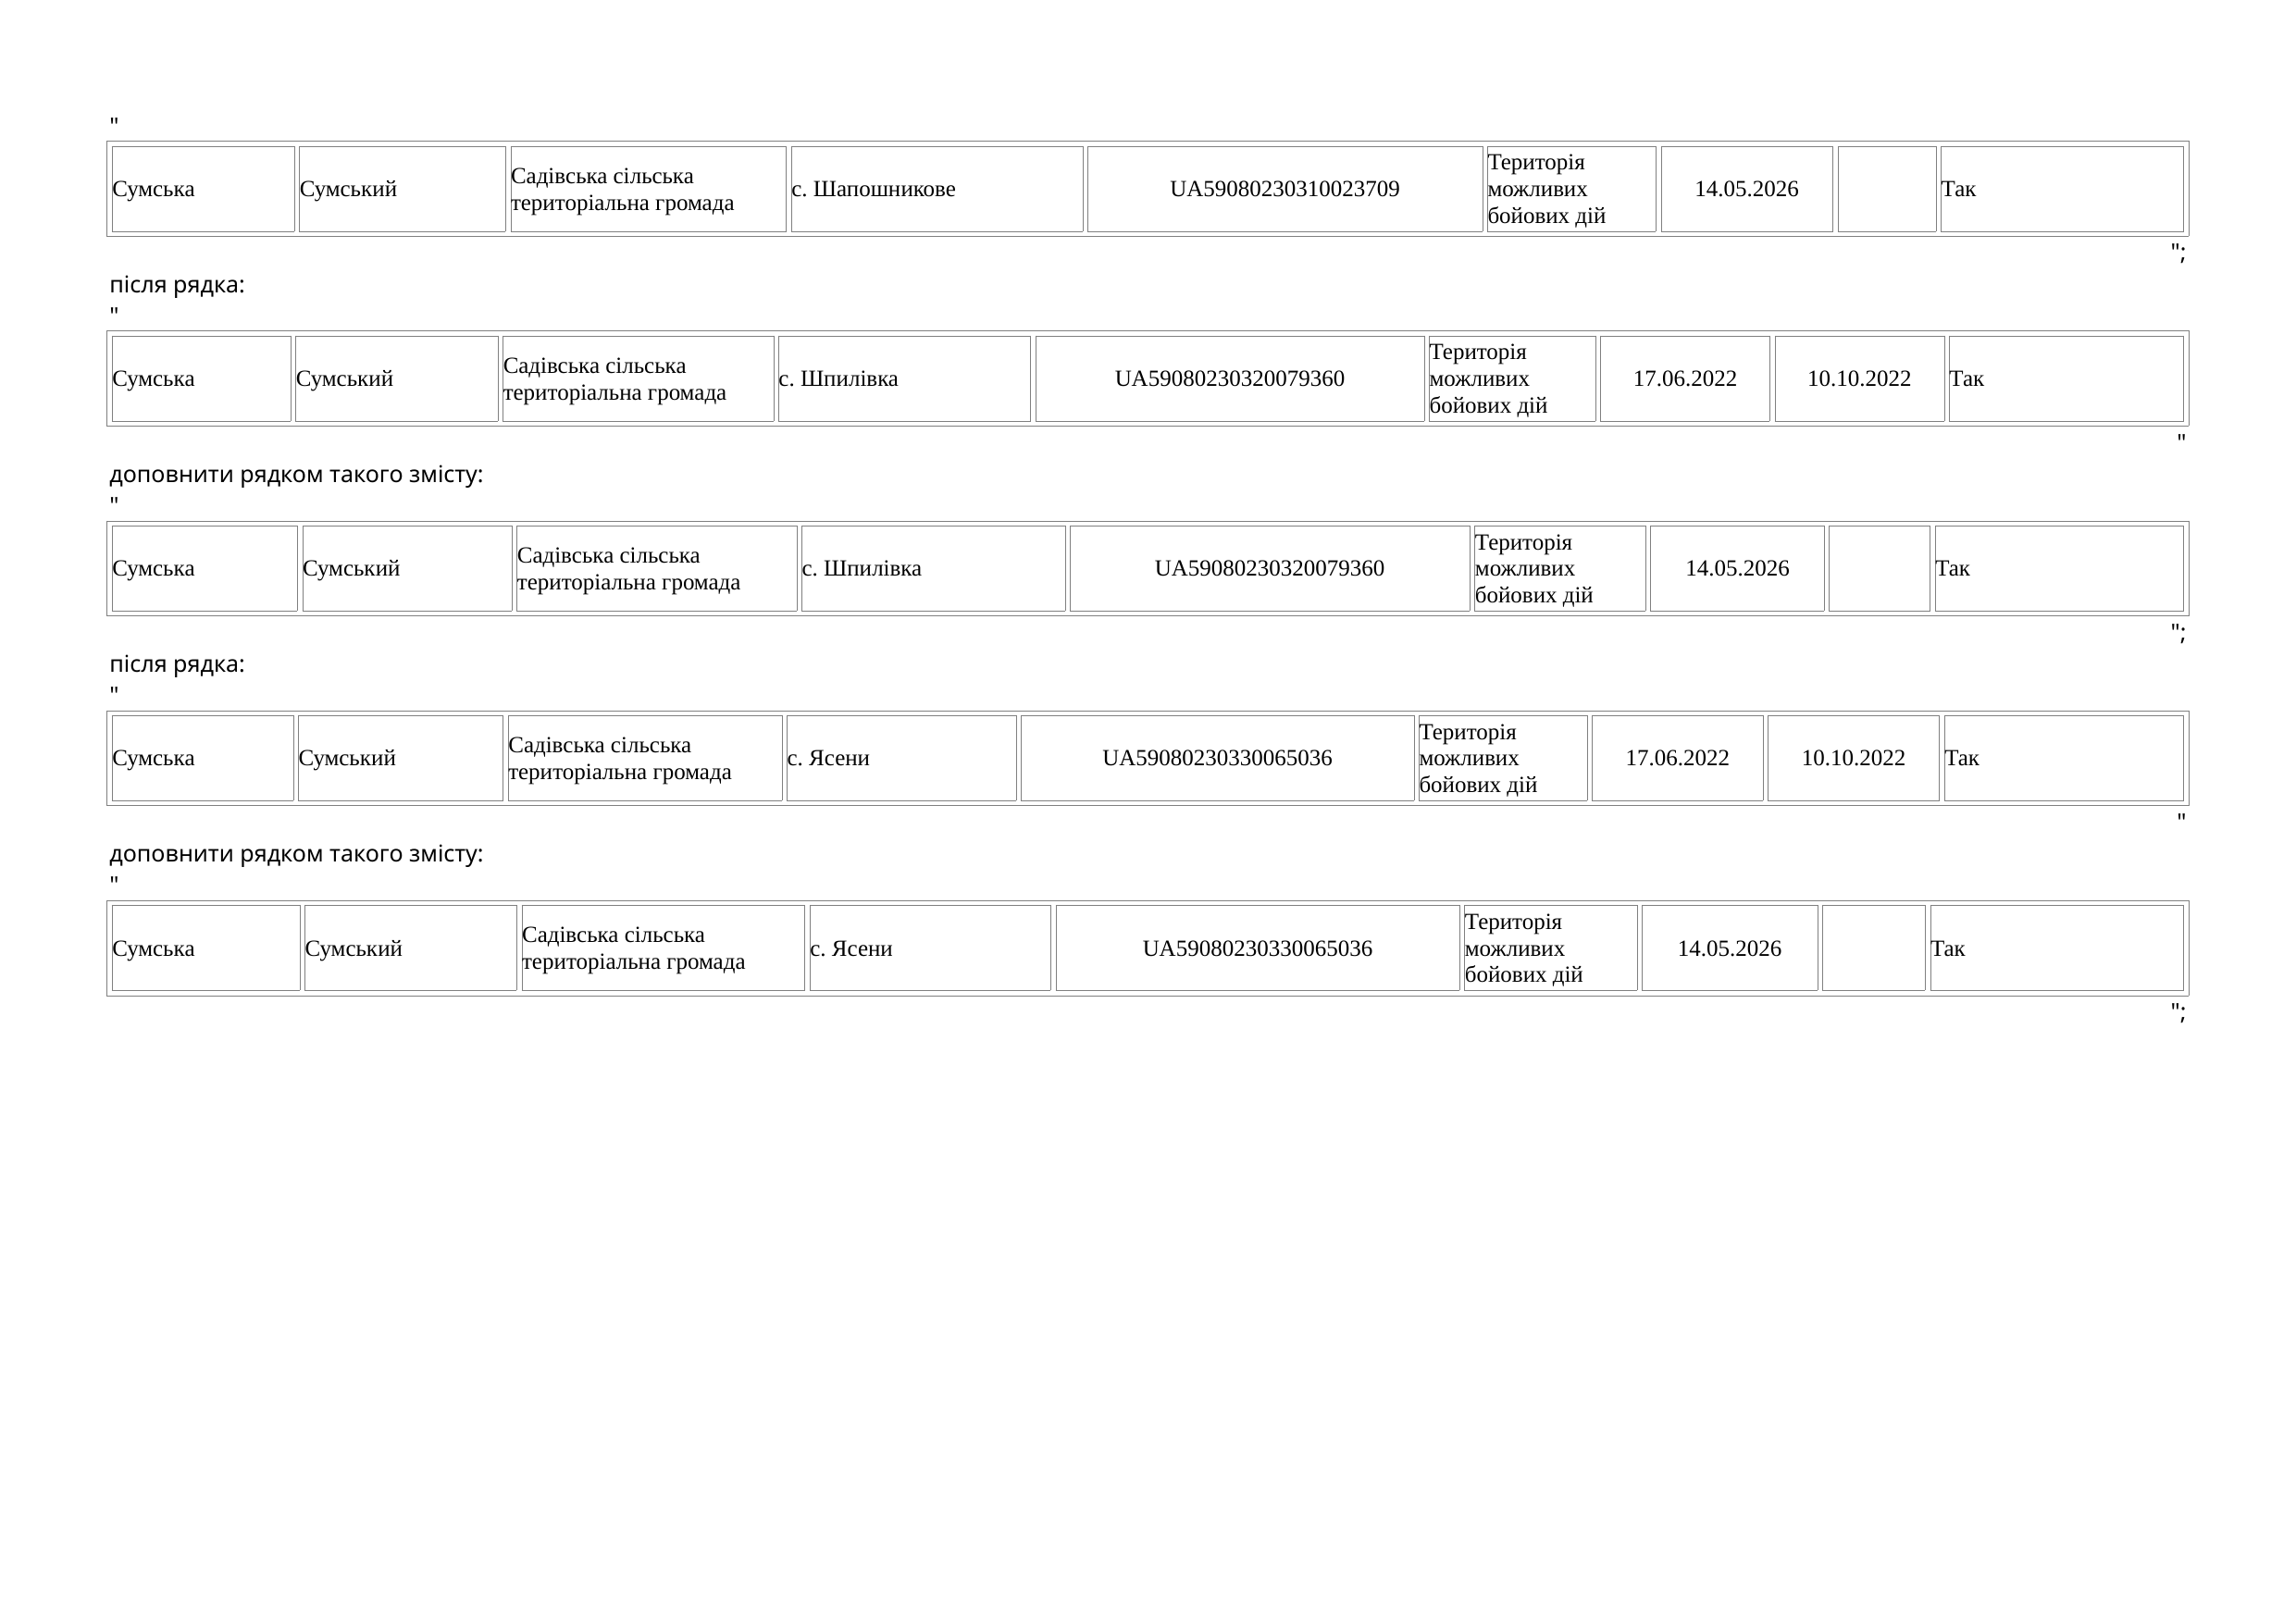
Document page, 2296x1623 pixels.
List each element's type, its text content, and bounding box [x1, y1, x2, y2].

table_header Сумська [109, 331, 293, 421]
table_header Сумський [302, 901, 519, 990]
table_header [1835, 142, 1938, 231]
text " [109, 806, 2186, 836]
table_header Сумський [293, 331, 501, 421]
table_header с. Шпилівка [776, 331, 1033, 421]
table_header Садівська сільська територіальна громада [505, 712, 784, 800]
text після рядка: [109, 267, 2186, 299]
table_header Територія можливих бойових дій [1426, 331, 1597, 421]
table_header Сумська [109, 712, 295, 800]
text " [109, 109, 2186, 141]
table_header Садівська сільська територіальна громада [519, 901, 807, 990]
text "; [109, 616, 2186, 647]
table_header Сумська [109, 522, 300, 611]
table_header с. Ясени [785, 712, 1019, 800]
table_header Сумський [300, 522, 515, 611]
table_header Так [1946, 331, 2186, 421]
text доповнити рядком такого змісту: [109, 457, 2186, 489]
table_header [1823, 906, 1925, 990]
table_header с. Ясени [807, 901, 1053, 990]
table_header 17.06.2022 [1597, 331, 1772, 421]
table_header Сумська [109, 142, 297, 231]
table_header Так [1942, 712, 2186, 800]
table_header [1839, 147, 1936, 231]
table_header Сумський [297, 142, 508, 231]
table_header Територія можливих бойових дій [1416, 712, 1589, 800]
text доповнити рядком такого змісту: [109, 836, 2186, 868]
table_header 10.10.2022 [1772, 331, 1946, 421]
table_header Так [1932, 522, 2186, 611]
table_header Садівська сільська територіальна громада [501, 331, 776, 421]
table_header Сумський [295, 712, 505, 800]
table_header UA59080230320079360 [1033, 331, 1426, 421]
table_header 14.05.2026 [1658, 142, 1835, 231]
table_header UA59080230310023709 [1086, 142, 1484, 231]
table_header Так [1928, 901, 2186, 990]
table_header 10.10.2022 [1766, 712, 1942, 800]
table_header с. Шпилівка [800, 522, 1067, 611]
table_header 14.05.2026 [1648, 522, 1827, 611]
table_header 17.06.2022 [1590, 712, 1766, 800]
table_header Садівська сільська територіальна громада [515, 522, 799, 611]
text після рядка: [109, 647, 2186, 678]
table_header Сумська [109, 901, 302, 990]
table_header 14.05.2026 [1639, 901, 1819, 990]
table_header [1830, 527, 1930, 611]
text "; [109, 997, 2186, 1026]
table_header UA59080230330065036 [1053, 901, 1462, 990]
text " [109, 427, 2186, 457]
table_header UA59080230320079360 [1067, 522, 1472, 611]
table_header [1827, 522, 1932, 611]
text " [109, 299, 2186, 330]
table_header Територія можливих бойових дій [1484, 142, 1658, 231]
text " [109, 489, 2186, 520]
table_header Територія можливих бойових дій [1462, 901, 1639, 990]
text " [109, 868, 2186, 900]
table_header с. Шапошникове [788, 142, 1085, 231]
table_header [1819, 901, 1928, 990]
table_header Садівська сільська територіальна громада [508, 142, 788, 231]
table_header UA59080230330065036 [1019, 712, 1416, 800]
text "; [109, 237, 2186, 267]
table_header Так [1939, 142, 2186, 231]
table_header Територія можливих бойових дій [1472, 522, 1648, 611]
text " [109, 678, 2186, 710]
